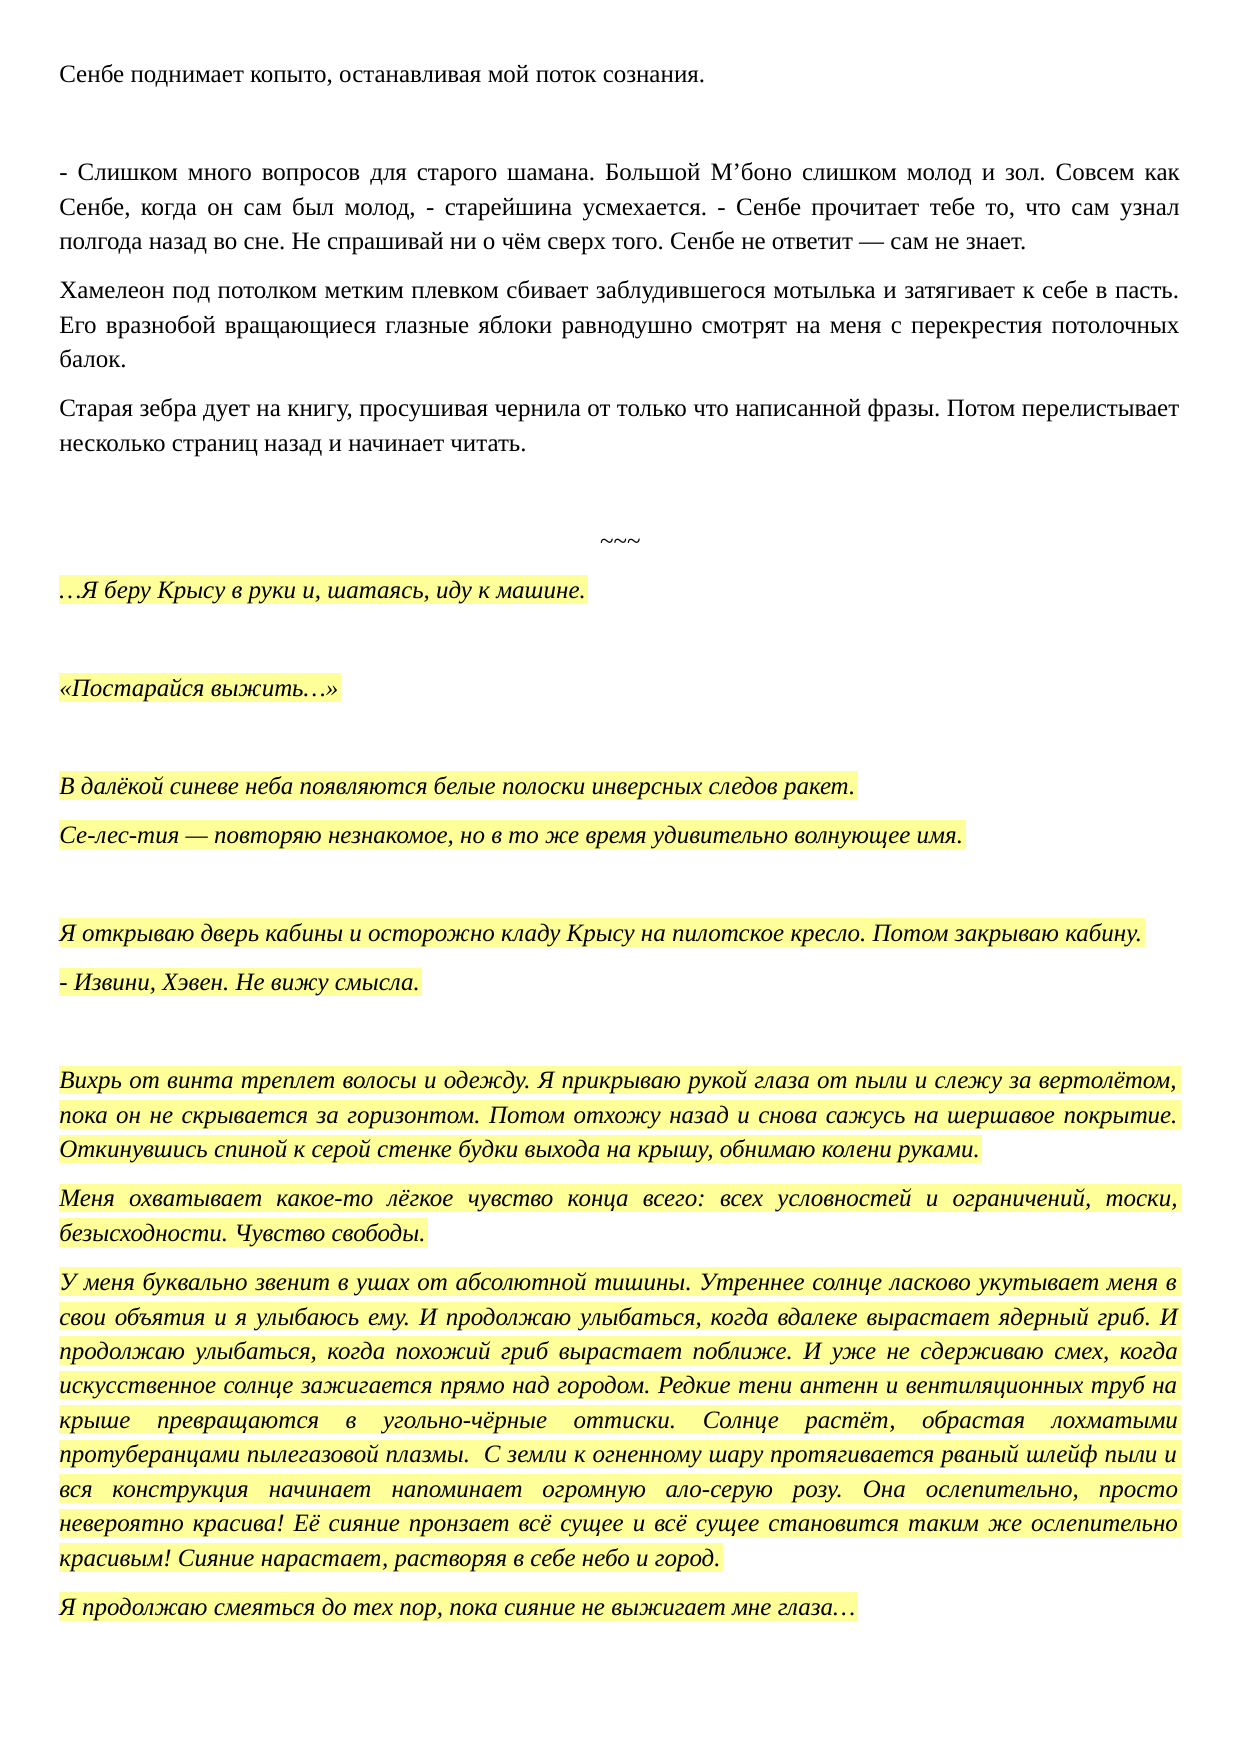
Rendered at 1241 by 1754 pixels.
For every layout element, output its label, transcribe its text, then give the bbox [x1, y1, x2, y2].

text - Извини, Хэвен. Не вижу смысла. [59, 967, 1181, 996]
text ~~~ [59, 526, 1181, 554]
text «Постарайся выжить…» [59, 673, 1181, 702]
text Я продолжаю смеяться до тех пор, пока сияние не выжигает мне глаза… [59, 1592, 1181, 1621]
text Вихрь от винта треплет волосы и одежду. Я прикрываю рукой глаза от пыли и слежу за вертолётом, пока он не скрывается за горизонтом. Потом отхожу назад и снова сажусь на шершавое покрытие. Откинувшись спиной к серой стенке будки выхода на крышу, обнимаю колени руками. [59, 1066, 1181, 1163]
text У меня буквально звенит в ушах от абсолютной тишины. Утреннее солнце ласково укутывает меня в свои объятия и я улыбаюсь ему. И продолжаю улыбаться, когда вдалеке вырастает ядерный гриб. И продолжаю улыбаться, когда похожий гриб вырастает поближе. И уже не сдерживаю смех, когда искусственное солнце зажигается прямо над городом. Редкие тени антенн и вентиляционных труб на крыше превращаются в угольно-чёрные оттиски. Солнце растёт, обрастая лохматыми протуберанцами пылегазовой плазмы. С земли к огненному шару протягивается рваный шлейф пыли и вся конструкция начинает напоминает огромную ало-серую розу. Она ослепительно, просто невероятно красива! Её сияние пронзает всё сущее и всё сущее становится таким же ослепительно красивым! Сияние нарастает, растворяя в себе небо и город. [59, 1267, 1181, 1572]
text Се-лес-тия — повторяю незнакомое, но в то же время удивительно волнующее имя. [59, 820, 1181, 849]
text Я открываю дверь кабины и осторожно кладу Крысу на пилотское кресло. Потом закрываю кабину. [59, 918, 1181, 947]
text Сенбе поднимает копыто, останавливая мой поток сознания. [59, 59, 1181, 88]
text Меня охватывает какое-то лёгкое чувство конца всего: всех условностей и ограничений, тоски, безысходности. Чувство свободы. [59, 1183, 1181, 1247]
text В далёкой синеве неба появляются белые полоски инверсных следов ракет. [59, 771, 1181, 800]
text Старая зебра дует на книгу, просушивая чернила от только что написанной фразы. Потом перелистывает несколько страниц назад и начинает читать. [59, 393, 1181, 456]
text - Слишком много вопросов для старого шамана. Большой М’боно слишком молод и зол. Совсем как Сенбе, когда он сам был молод, - старейшина усмехается. - Сенбе прочитает тебе то, что сам узнал полгода назад во сне. Не спрашивай ни о чём сверх того. Сенбе не ответит — сам не знает. [59, 157, 1181, 255]
text …Я беру Крысу в руки и, шатаясь, иду к машине. [59, 575, 1181, 604]
text Хамелеон под потолком метким плевком сбивает заблудившегося мотылька и затягивает к себе в пасть. Его вразнобой вращающиеся глазные яблоки равнодушно смотрят на меня с перекрестия потолочных балок. [59, 275, 1181, 373]
